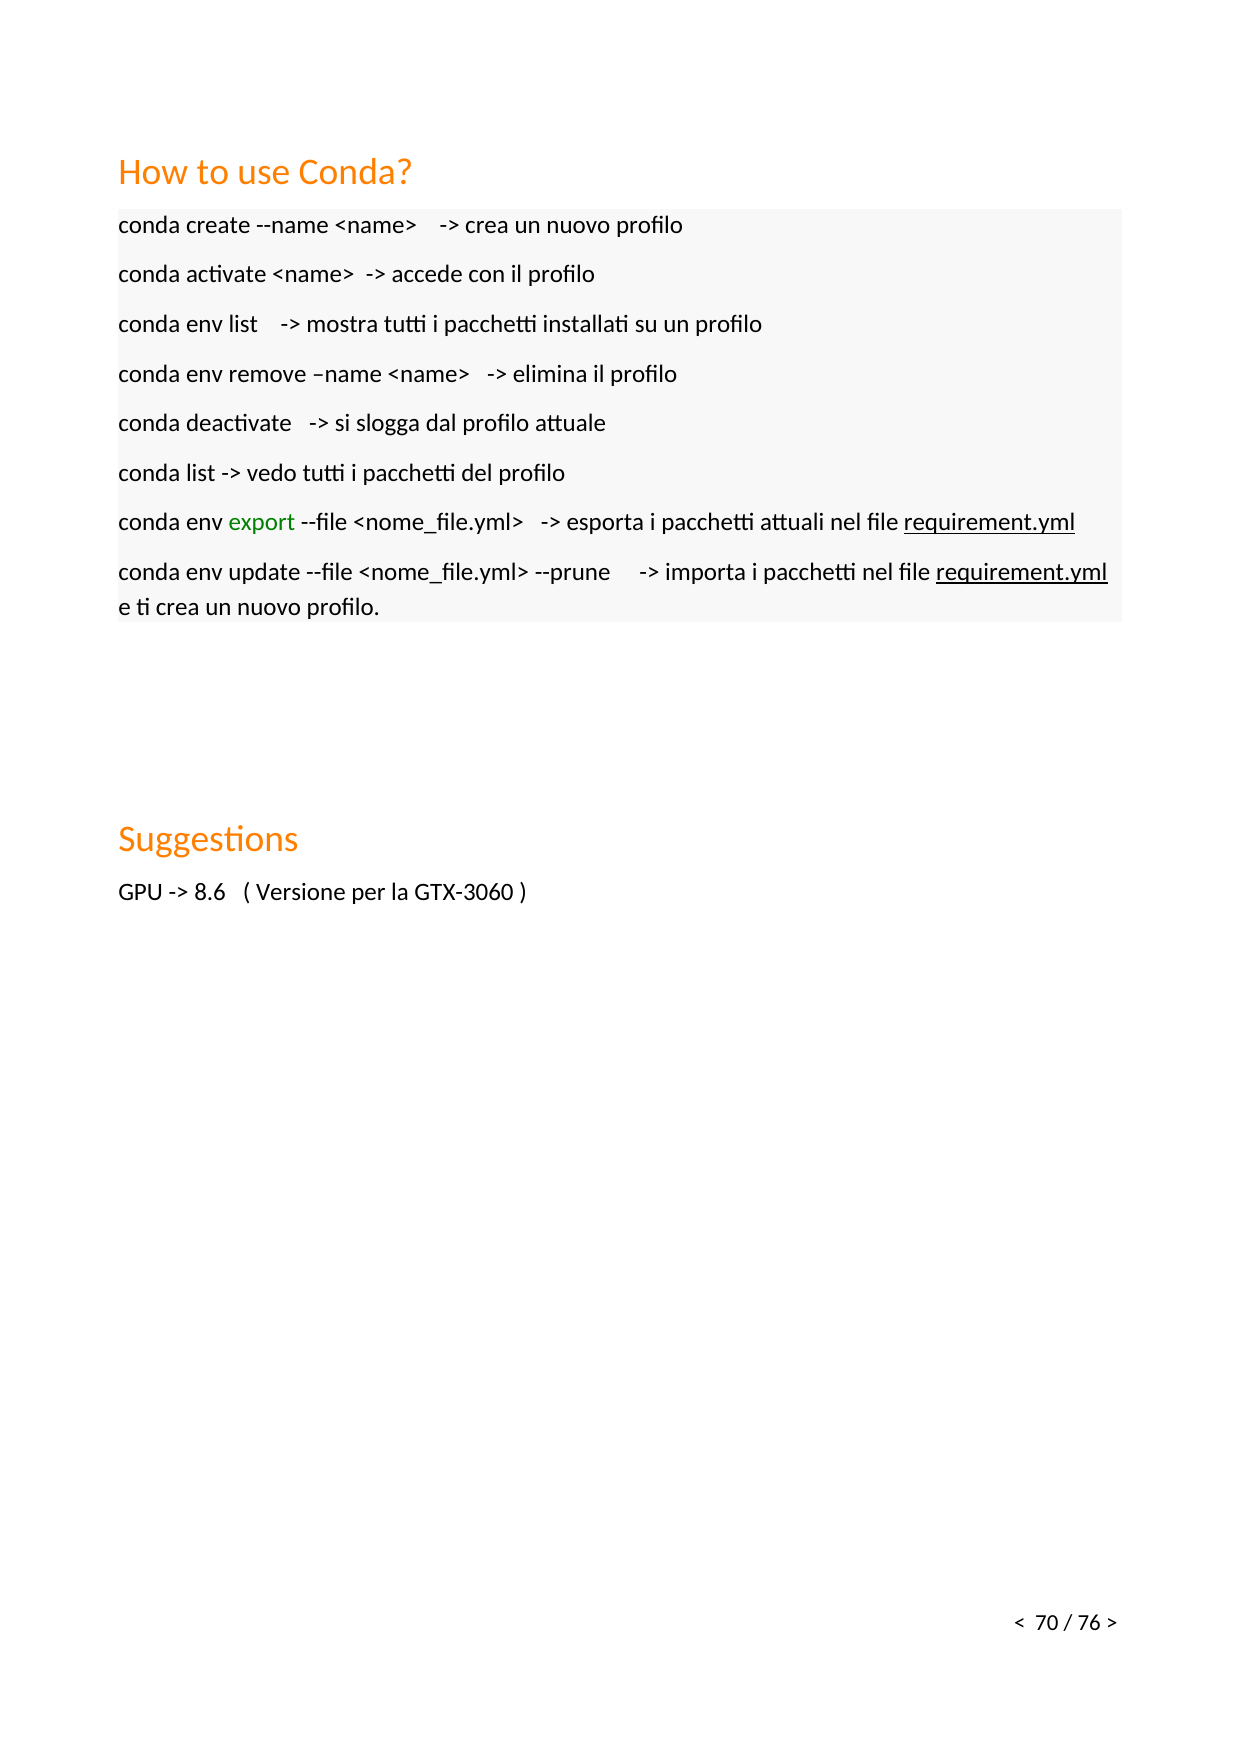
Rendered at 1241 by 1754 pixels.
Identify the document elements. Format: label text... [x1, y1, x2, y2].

text conda env update --file <nome_file.yml> --prune -> importa i pacchetti nel file requirement.yml e ti crea un nuovo profilo. [118, 556, 1122, 622]
text conda deactivate -> si slogga dal profilo attuale [118, 407, 1122, 438]
text conda env remove –name <name> -> elimina il profilo [118, 358, 1122, 388]
text GPU -> 8.6 ( Versione per la GTX-3060 ) [118, 876, 1122, 906]
text conda env export --file <nome_file.yml> -> esporta i pacchetti attuali nel file requirement.yml [118, 507, 1122, 537]
subtitle Suggestions [118, 814, 1122, 860]
text conda create --name <name> -> crea un nuovo profilo [118, 209, 1122, 239]
text conda activate <name> -> accede con il profilo [118, 259, 1122, 289]
text conda env list -> mostra tutti i pacchetti installati su un profilo [118, 308, 1122, 339]
text conda list -> vedo tutti i pacchetti del profilo [118, 457, 1122, 487]
subtitle How to use Conda? [118, 148, 1122, 193]
